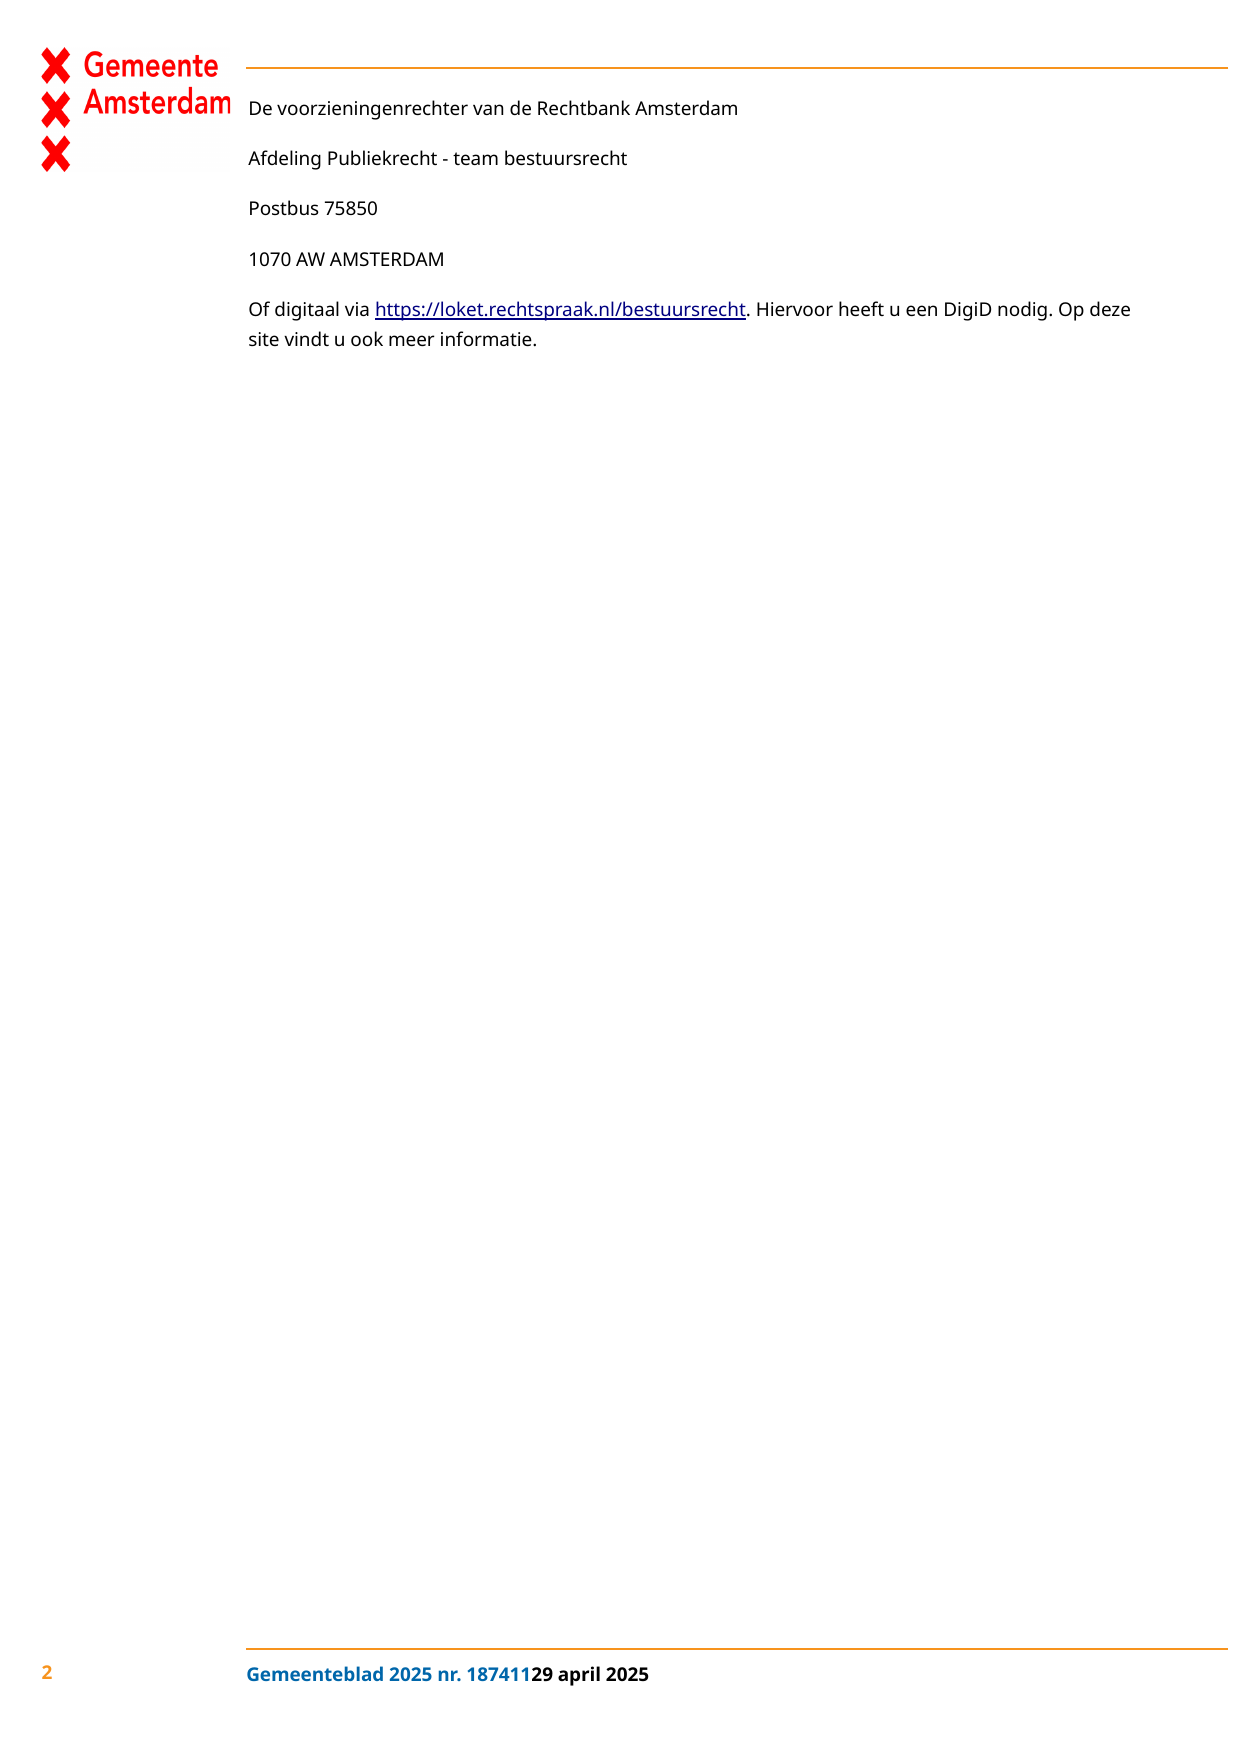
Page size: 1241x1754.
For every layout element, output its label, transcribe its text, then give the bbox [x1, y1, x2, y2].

picture [41, 47, 231, 172]
text 1070 AW AMSTERDAM [248, 246, 1152, 272]
text Of digitaal via https://loket.rechtspraak.nl/bestuursrecht. Hiervoor heeft u een DigiD nodig. Op deze site vindt u ook meer informatie. [248, 296, 1152, 352]
text Postbus 75850 [248, 196, 1152, 221]
text Afdeling Publiekrecht - team bestuursrecht [248, 145, 1152, 171]
text De voorzieningenrechter van de Rechtbank Amsterdam [248, 95, 1152, 121]
